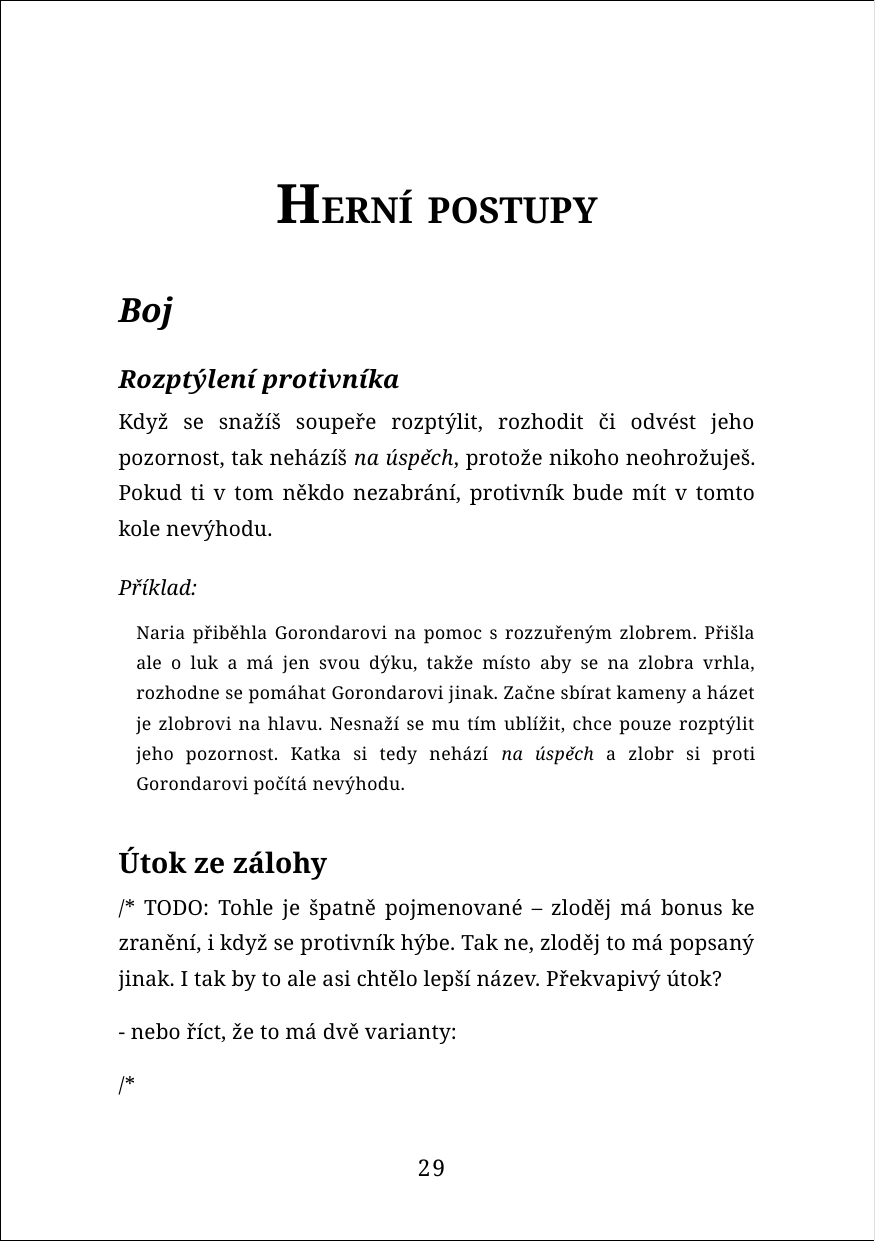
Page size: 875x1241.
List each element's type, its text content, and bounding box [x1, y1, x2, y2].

text Když se snažíš soupeře rozptýlit, rozhodit či odvést jeho pozornost, tak neházíš na úspěch, protože nikoho neohrožuješ. Pokud ti v tom někdo nezabrání, protivník bude mít v tomto kole nevýhodu. [118, 407, 756, 542]
text /* [118, 1071, 756, 1099]
text /* TODO: Tohle je špatně pojmenované – zloděj má bonus ke zranění, i když se protivník hýbe. Tak ne, zloděj to má popsaný jinak. I tak by to ale asi chtělo lepší název. Překvapivý útok? [118, 893, 756, 992]
subtitle Herní postupy [118, 166, 756, 239]
text Příklad: [118, 573, 756, 601]
text - nebo říct, že to má dvě varianty: [118, 1017, 756, 1046]
subtitle Rozptýlení protivníka [118, 361, 756, 396]
text Naria přiběhla Gorondarovi na pomoc s rozzuřeným zlobrem. Přišla ale o luk a má jen svou dýku, takže místo aby se na zlobra vrhla, rozhodne se pomáhat Gorondarovi jinak. Začne sbírat kameny a házet je zlobrovi na hlavu. Nesnaží se mu tím ublížit, chce pouze rozptýlit jeho pozornost. Katka si tedy nehází na úspěch a zlobr si proti Gorondarovi počítá nevýhodu. [136, 620, 756, 796]
subtitle Boj [118, 287, 756, 332]
subtitle Útok ze zálohy [118, 843, 756, 881]
